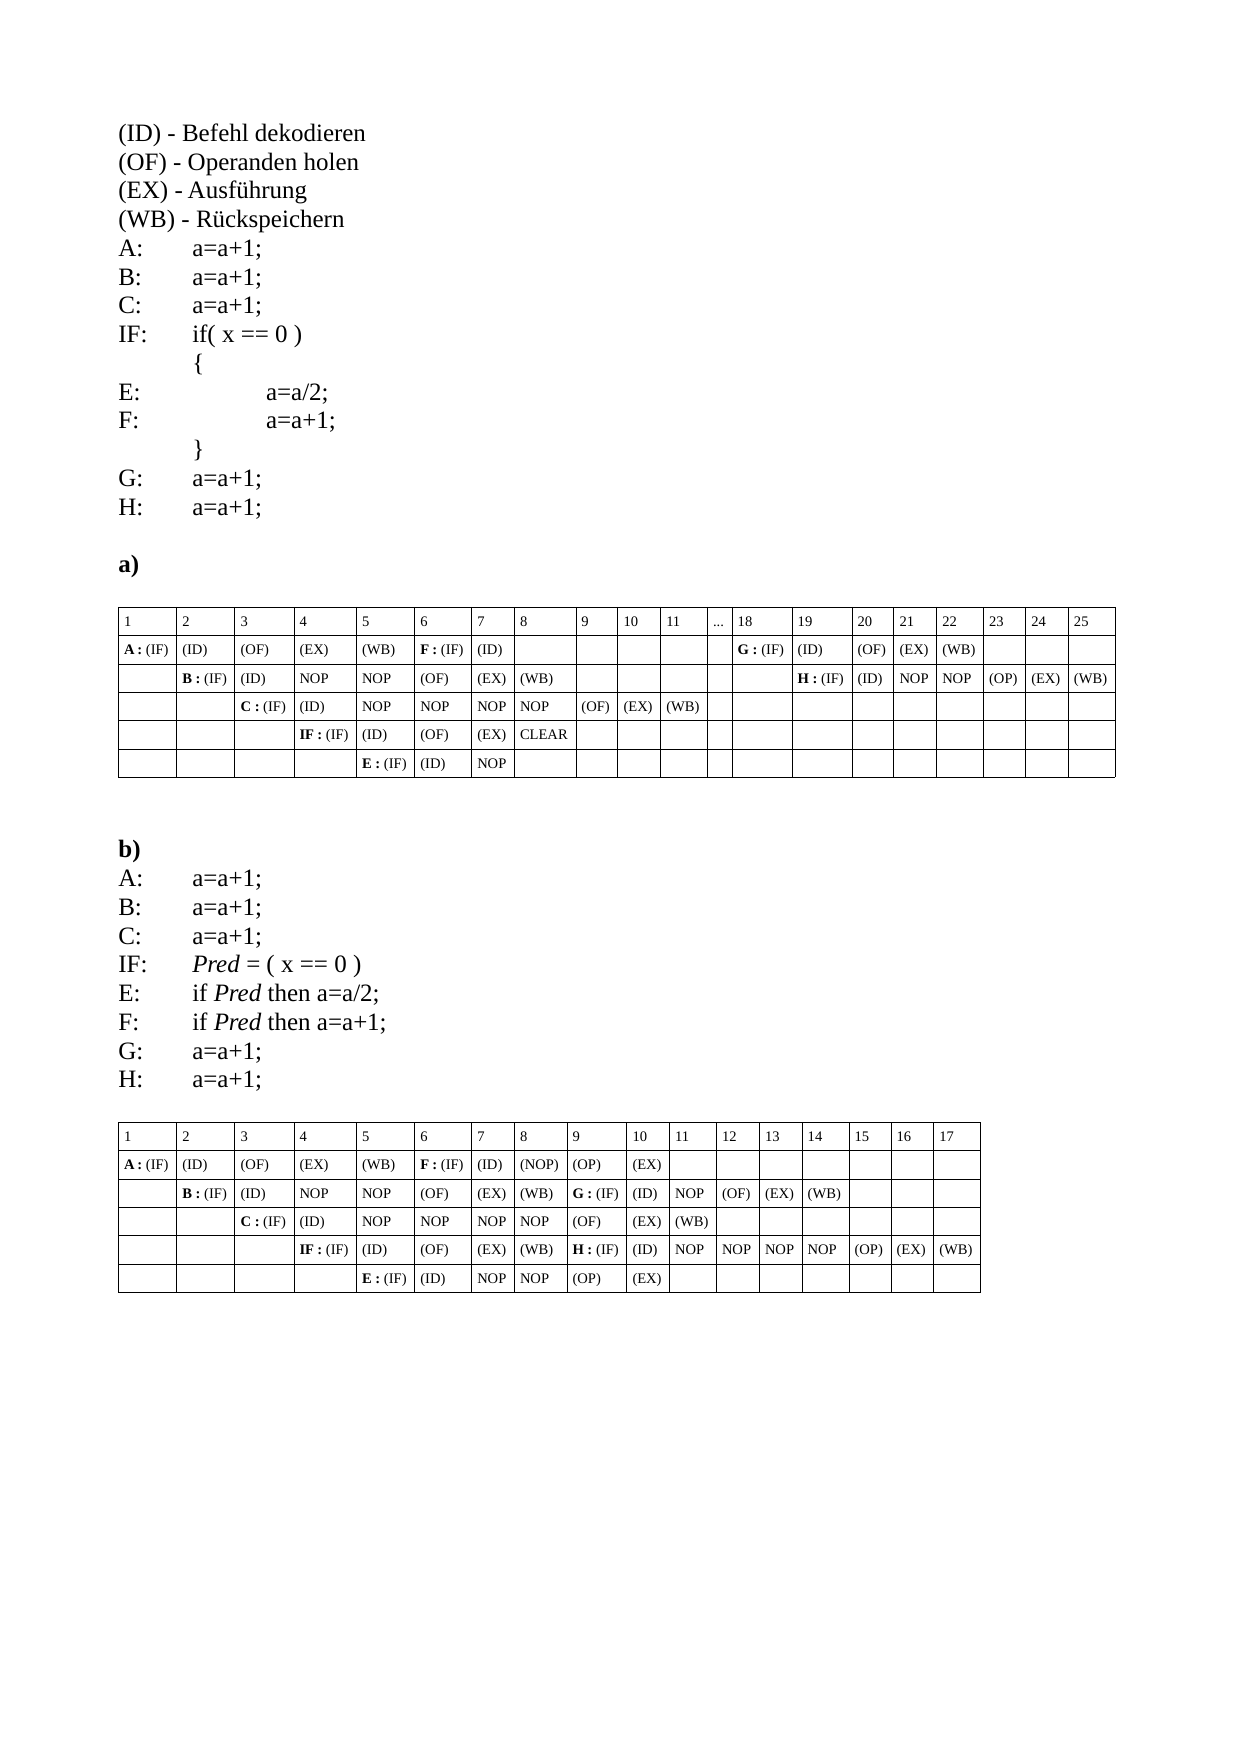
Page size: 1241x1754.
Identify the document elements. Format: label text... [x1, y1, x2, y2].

table_cell H : (IF) [793, 665, 852, 692]
table_cell [760, 1208, 802, 1235]
table_cell NOP [472, 693, 514, 720]
table_cell [892, 1265, 933, 1292]
table_cell [177, 1236, 234, 1264]
table_cell [934, 1265, 980, 1292]
table_cell (NOP) [515, 1151, 567, 1179]
table_header 6 [415, 1123, 471, 1150]
table_cell (EX) [760, 1180, 802, 1207]
text b) [118, 834, 1122, 863]
table_cell (EX) [627, 1265, 669, 1292]
table_cell (OP) [984, 665, 1025, 692]
table_cell [515, 636, 576, 663]
table_cell NOP [415, 1208, 471, 1235]
table_cell [661, 721, 707, 748]
table_cell [850, 1208, 891, 1235]
table_header 22 [937, 608, 983, 635]
text (ID) - Befehl dekodieren [118, 118, 1122, 147]
table_cell [1026, 721, 1068, 748]
table_cell [119, 1236, 176, 1264]
table_cell F : (IF) [415, 1151, 471, 1179]
table_cell (EX) [627, 1151, 669, 1179]
table_header 11 [661, 608, 707, 635]
table_cell IF : (IF) [295, 1236, 356, 1264]
table_cell (OF) [415, 1236, 471, 1264]
table_header 4 [295, 1123, 356, 1150]
text H: a=a+1; [118, 1064, 1122, 1093]
table_cell [850, 1151, 891, 1179]
table_cell (EX) [894, 636, 936, 663]
table_cell (ID) [415, 750, 471, 777]
table_header 12 [717, 1123, 759, 1150]
table_cell (EX) [472, 1180, 514, 1207]
table_cell NOP [415, 693, 471, 720]
table_cell (WB) [661, 693, 707, 720]
table_cell [119, 750, 176, 777]
table_cell [661, 750, 707, 777]
table_cell B : (IF) [177, 665, 234, 692]
table_cell [717, 1265, 759, 1292]
table_cell (ID) [853, 665, 893, 692]
table_cell [618, 665, 660, 692]
table_header 10 [618, 608, 660, 635]
table_cell (ID) [177, 1151, 234, 1179]
table_header 4 [295, 608, 356, 635]
table_cell [1069, 721, 1115, 748]
table_cell [984, 721, 1025, 748]
table_cell (ID) [235, 665, 294, 692]
table_header 3 [235, 608, 294, 635]
table_header 8 [515, 608, 576, 635]
table_cell NOP [357, 665, 414, 692]
table_cell (OF) [853, 636, 893, 663]
table_cell [708, 721, 732, 748]
table_cell (ID) [415, 1265, 471, 1292]
table_cell [235, 1265, 294, 1292]
table_cell [853, 750, 893, 777]
table_cell [733, 665, 792, 692]
table_cell [661, 636, 707, 663]
table_cell A : (IF) [119, 1151, 176, 1179]
table_cell [937, 750, 983, 777]
table_cell [177, 693, 234, 720]
table_cell (ID) [357, 721, 414, 748]
text E: a=a/2; [118, 377, 1122, 406]
table_cell (ID) [295, 693, 356, 720]
table_cell [235, 1236, 294, 1264]
table_cell [119, 693, 176, 720]
table_cell (ID) [357, 1236, 414, 1264]
table_cell (WB) [670, 1208, 716, 1235]
table_cell [618, 750, 660, 777]
table_header 17 [934, 1123, 980, 1150]
table_header 7 [472, 1123, 514, 1150]
table_cell [618, 636, 660, 663]
table_cell C : (IF) [235, 1208, 294, 1235]
table_cell [733, 693, 792, 720]
table_header 15 [850, 1123, 891, 1150]
text (WB) - Rückspeichern [118, 204, 1122, 233]
table_cell NOP [472, 750, 514, 777]
table_cell [177, 1208, 234, 1235]
table_header 3 [235, 1123, 294, 1150]
table_cell [577, 721, 617, 748]
text A: a=a+1; B: a=a+1; C: a=a+1; IF: Pred = ( x == 0 ) [118, 863, 1122, 978]
table_cell [577, 636, 617, 663]
text F: a=a+1; [118, 406, 1122, 434]
table_cell [894, 721, 936, 748]
table_cell (EX) [472, 721, 514, 748]
table_cell [618, 721, 660, 748]
table_cell C : (IF) [235, 693, 294, 720]
text F: if Pred then a=a+1; [118, 1007, 1122, 1036]
table_header 24 [1026, 608, 1068, 635]
table_cell (OF) [415, 665, 471, 692]
table_cell [708, 636, 732, 663]
table_cell IF : (IF) [295, 721, 356, 748]
table_cell NOP [515, 693, 576, 720]
table_cell (ID) [472, 1151, 514, 1179]
table_cell [1026, 636, 1068, 663]
table_header 1 [119, 1123, 176, 1150]
table_cell [892, 1180, 933, 1207]
table_cell (EX) [295, 1151, 356, 1179]
table_cell [793, 693, 852, 720]
table_cell [853, 693, 893, 720]
table_cell (OF) [415, 1180, 471, 1207]
table_cell [760, 1151, 802, 1179]
table_cell [708, 750, 732, 777]
table_cell [934, 1151, 980, 1179]
table_cell (WB) [937, 636, 983, 663]
text E: if Pred then a=a/2; [118, 978, 1122, 1007]
table_cell [803, 1265, 849, 1292]
table_cell [119, 721, 176, 748]
table_cell [850, 1180, 891, 1207]
table_cell [733, 721, 792, 748]
table_cell (ID) [235, 1180, 294, 1207]
table_cell [515, 750, 576, 777]
table_header 19 [793, 608, 852, 635]
table_cell (OF) [235, 1151, 294, 1179]
table_cell NOP [515, 1265, 567, 1292]
table_cell [717, 1208, 759, 1235]
table_cell E : (IF) [357, 1265, 414, 1292]
text } G: a=a+1; [118, 434, 1122, 492]
table_cell NOP [803, 1236, 849, 1264]
table_cell [853, 721, 893, 748]
table_cell NOP [357, 693, 414, 720]
table_cell (OP) [568, 1265, 626, 1292]
table_cell (OF) [415, 721, 471, 748]
table_cell G : (IF) [568, 1180, 626, 1207]
table_cell F : (IF) [415, 636, 471, 663]
table_cell NOP [760, 1236, 802, 1264]
table_cell [119, 1265, 176, 1292]
table_cell CLEAR [515, 721, 576, 748]
text a) [118, 549, 1122, 578]
table_cell (EX) [472, 1236, 514, 1264]
table_cell [793, 721, 852, 748]
table_cell NOP [295, 1180, 356, 1207]
table_cell (WB) [1069, 665, 1115, 692]
table_cell (ID) [295, 1208, 356, 1235]
table_header 13 [760, 1123, 802, 1150]
table_cell [119, 665, 176, 692]
text { [118, 348, 1122, 377]
table_cell (ID) [627, 1180, 669, 1207]
table_header 6 [415, 608, 471, 635]
table_cell [177, 750, 234, 777]
table_cell [760, 1265, 802, 1292]
table_cell (OF) [717, 1180, 759, 1207]
table_header 9 [577, 608, 617, 635]
table_header 18 [733, 608, 792, 635]
table_cell G : (IF) [733, 636, 792, 663]
table_cell (WB) [357, 636, 414, 663]
table_cell [717, 1151, 759, 1179]
table_cell NOP [670, 1180, 716, 1207]
text A: a=a+1; B: a=a+1; C: a=a+1; IF: if( x == 0 ) [118, 233, 1122, 348]
table_cell NOP [472, 1208, 514, 1235]
table_cell [235, 721, 294, 748]
table_cell [670, 1151, 716, 1179]
table_header 5 [357, 1123, 414, 1150]
table_cell (EX) [472, 665, 514, 692]
table_cell (WB) [357, 1151, 414, 1179]
table_header 7 [472, 608, 514, 635]
table_cell NOP [894, 665, 936, 692]
text (EX) - Ausführung [118, 176, 1122, 204]
table_header 2 [177, 1123, 234, 1150]
table_cell [119, 1180, 176, 1207]
table_cell [177, 1265, 234, 1292]
table_cell [577, 665, 617, 692]
table_cell [894, 693, 936, 720]
table_cell [119, 1208, 176, 1235]
table_cell (EX) [627, 1208, 669, 1235]
table_cell NOP [670, 1236, 716, 1264]
table_cell (EX) [892, 1236, 933, 1264]
table_cell (ID) [793, 636, 852, 663]
table_cell [708, 665, 732, 692]
table_cell NOP [357, 1208, 414, 1235]
table_header 23 [984, 608, 1025, 635]
text H: a=a+1; [118, 492, 1122, 521]
table_header 14 [803, 1123, 849, 1150]
table_cell [1069, 693, 1115, 720]
table_header ... [708, 608, 732, 635]
table_cell (WB) [934, 1236, 980, 1264]
table_header 21 [894, 608, 936, 635]
table_cell (WB) [515, 1236, 567, 1264]
table_cell [295, 750, 356, 777]
table_cell [1026, 750, 1068, 777]
table_cell [235, 750, 294, 777]
text G: a=a+1; [118, 1036, 1122, 1064]
table_cell NOP [717, 1236, 759, 1264]
table_header 10 [627, 1123, 669, 1150]
table_cell (OP) [568, 1151, 626, 1179]
table_cell (OF) [568, 1208, 626, 1235]
table_cell (ID) [627, 1236, 669, 1264]
table_header 16 [892, 1123, 933, 1150]
table_cell (ID) [177, 636, 234, 663]
table_header 9 [568, 1123, 626, 1150]
table_cell (OF) [577, 693, 617, 720]
table_cell (OF) [235, 636, 294, 663]
table_cell (ID) [472, 636, 514, 663]
text (OF) - Operanden holen [118, 147, 1122, 176]
table_cell (EX) [1026, 665, 1068, 692]
table_cell E : (IF) [357, 750, 414, 777]
table_cell NOP [515, 1208, 567, 1235]
table_header 5 [357, 608, 414, 635]
table_cell [984, 636, 1025, 663]
table_header 8 [515, 1123, 567, 1150]
table_cell (EX) [618, 693, 660, 720]
table_cell [984, 693, 1025, 720]
table_cell [1026, 693, 1068, 720]
table_cell H : (IF) [568, 1236, 626, 1264]
table_cell [803, 1208, 849, 1235]
table_cell (WB) [803, 1180, 849, 1207]
table_cell (OP) [850, 1236, 891, 1264]
table_cell [934, 1208, 980, 1235]
table_cell (WB) [515, 1180, 567, 1207]
table_header 25 [1069, 608, 1115, 635]
table_cell [670, 1265, 716, 1292]
table_header 1 [119, 608, 176, 635]
table_cell NOP [357, 1180, 414, 1207]
table_header 11 [670, 1123, 716, 1150]
table_cell [894, 750, 936, 777]
table_cell [733, 750, 792, 777]
table_cell [1069, 750, 1115, 777]
table_cell [934, 1180, 980, 1207]
table_cell [295, 1265, 356, 1292]
table_cell A : (IF) [119, 636, 176, 663]
table_cell [937, 693, 983, 720]
table_cell (EX) [295, 636, 356, 663]
table_cell [577, 750, 617, 777]
table_cell [892, 1208, 933, 1235]
table_cell B : (IF) [177, 1180, 234, 1207]
table_cell [984, 750, 1025, 777]
table_cell [803, 1151, 849, 1179]
table_header 2 [177, 608, 234, 635]
table_cell [793, 750, 852, 777]
table_cell NOP [937, 665, 983, 692]
table_cell [661, 665, 707, 692]
table_header 20 [853, 608, 893, 635]
table_cell [1069, 636, 1115, 663]
table_cell [708, 693, 732, 720]
table_cell [850, 1265, 891, 1292]
table_cell [177, 721, 234, 748]
table_cell NOP [472, 1265, 514, 1292]
table_cell NOP [295, 665, 356, 692]
table_cell (WB) [515, 665, 576, 692]
table_cell [937, 721, 983, 748]
table_cell [892, 1151, 933, 1179]
